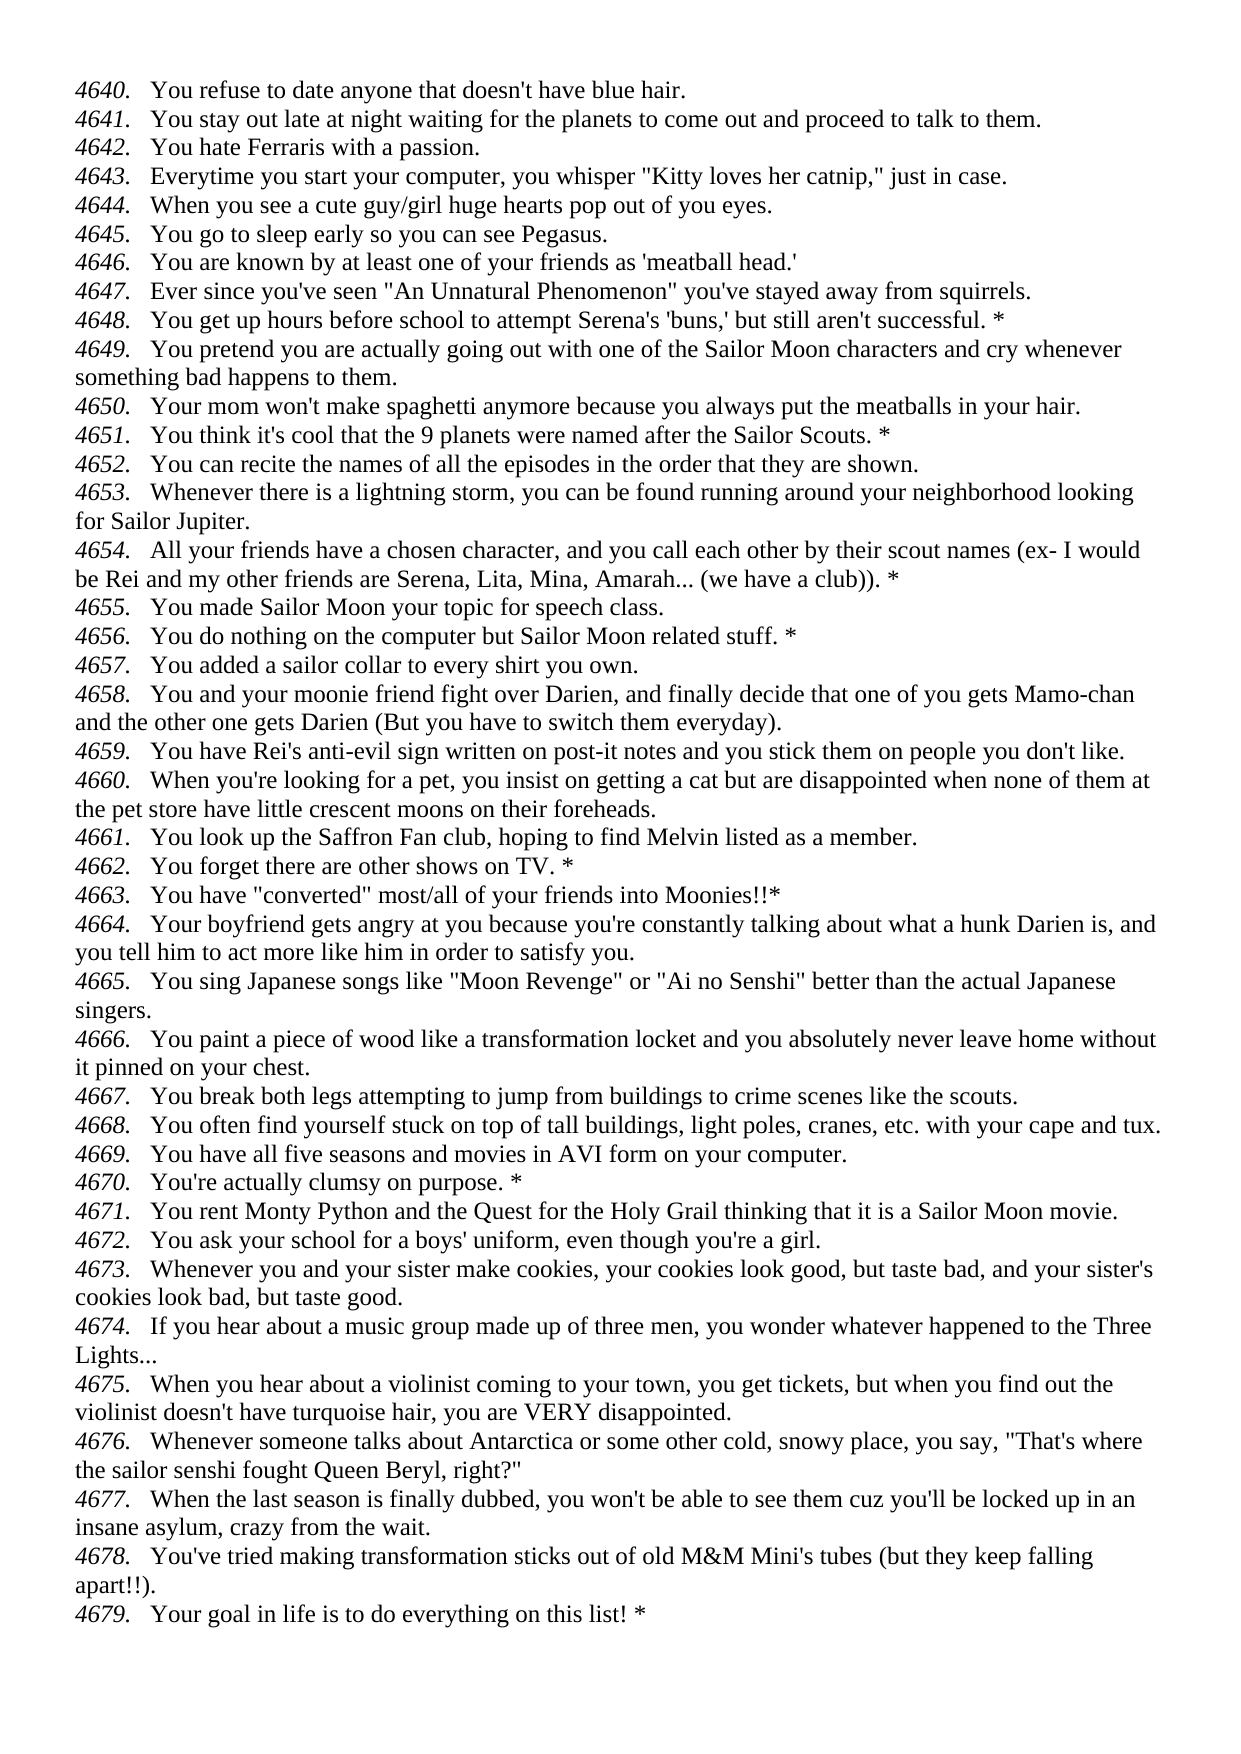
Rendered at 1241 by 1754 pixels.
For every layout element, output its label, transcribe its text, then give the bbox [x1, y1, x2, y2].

list You get up hours before school to attempt Serena's 'buns,' but still aren't successful. * [75, 305, 1165, 334]
list You can recite the names of all the episodes in the order that they are shown. [75, 449, 1165, 477]
list Ever since you've seen "An Unnatural Phenomenon" you've stayed away from squirrels. [75, 276, 1165, 305]
list When you hear about a violinist coming to your town, you get tickets, but when you find out the violinist doesn't have turquoise hair, you are VERY disappointed. [75, 1369, 1165, 1426]
list You hate Ferraris with a passion. [75, 132, 1165, 161]
list When you see a cute guy/girl huge hearts pop out of you eyes. [75, 190, 1165, 219]
list You ask your school for a boys' uniform, even though you're a girl. [75, 1225, 1165, 1254]
list You forget there are other shows on TV. * [75, 851, 1165, 880]
list If you hear about a music group made up of three men, you wonder whatever happened to the Three Lights... [75, 1311, 1165, 1369]
list You refuse to date anyone that doesn't have blue hair. [75, 75, 1165, 104]
list Your goal in life is to do everything on this list! * [75, 1599, 1165, 1627]
list You pretend you are actually going out with one of the Sailor Moon characters and cry whenever something bad happens to them. [75, 334, 1165, 391]
list You look up the Saffron Fan club, hoping to find Melvin listed as a member. [75, 822, 1165, 851]
list You made Sailor Moon your topic for speech class. [75, 592, 1165, 621]
list You and your moonie friend fight over Darien, and finally decide that one of you gets Mamo-chan and the other one gets Darien (But you have to switch them everyday). [75, 679, 1165, 736]
list You're actually clumsy on purpose. * [75, 1167, 1165, 1196]
list Your boyfriend gets angry at you because you're constantly talking about what a hunk Darien is, and you tell him to act more like him in order to satisfy you. [75, 909, 1165, 966]
list You go to sleep early so you can see Pegasus. [75, 219, 1165, 247]
list Whenever someone talks about Antarctica or some other cold, snowy place, you say, "That's where the sailor senshi fought Queen Beryl, right?" [75, 1426, 1165, 1484]
list When the last season is finally dubbed, you won't be able to see them cuz you'll be locked up in an insane asylum, crazy from the wait. [75, 1484, 1165, 1541]
list You paint a piece of wood like a transformation locket and you absolutely never leave home without it pinned on your chest. [75, 1024, 1165, 1081]
list You stay out late at night waiting for the planets to come out and proceed to talk to them. [75, 104, 1165, 132]
list When you're looking for a pet, you insist on getting a cat but are disappointed when none of them at the pet store have little crescent moons on their foreheads. [75, 765, 1165, 822]
list You sing Japanese songs like "Moon Revenge" or "Ai no Senshi" better than the actual Japanese singers. [75, 966, 1165, 1024]
list You break both legs attempting to jump from buildings to crime scenes like the scouts. [75, 1081, 1165, 1110]
list You do nothing on the computer but Sailor Moon related stuff. * [75, 621, 1165, 650]
list You have all five seasons and movies in AVI form on your computer. [75, 1139, 1165, 1167]
list Whenever you and your sister make cookies, your cookies look good, but taste bad, and your sister's cookies look bad, but taste good. [75, 1254, 1165, 1311]
list All your friends have a chosen character, and you call each other by their scout names (ex- I would be Rei and my other friends are Serena, Lita, Mina, Amarah... (we have a club)). * [75, 535, 1165, 592]
list Your mom won't make spaghetti anymore because you always put the meatballs in your hair. [75, 391, 1165, 420]
list Everytime you start your computer, you whisper "Kitty loves her catnip," just in case. [75, 161, 1165, 190]
list You are known by at least one of your friends as 'meatball head.' [75, 247, 1165, 276]
list You have "converted" most/all of your friends into Moonies!!* [75, 880, 1165, 909]
list You think it's cool that the 9 planets were named after the Sailor Scouts. * [75, 420, 1165, 449]
list Whenever there is a lightning storm, you can be found running around your neighborhood looking for Sailor Jupiter. [75, 477, 1165, 535]
list You've tried making transformation sticks out of old M&M Mini's tubes (but they keep falling apart!!). [75, 1541, 1165, 1599]
list You added a sailor collar to every shirt you own. [75, 650, 1165, 679]
list You rent Monty Python and the Quest for the Holy Grail thinking that it is a Sailor Moon movie. [75, 1196, 1165, 1225]
list You often find yourself stuck on top of tall buildings, light poles, cranes, etc. with your cape and tux. [75, 1110, 1165, 1139]
list You have Rei's anti-evil sign written on post-it notes and you stick them on people you don't like. [75, 736, 1165, 765]
